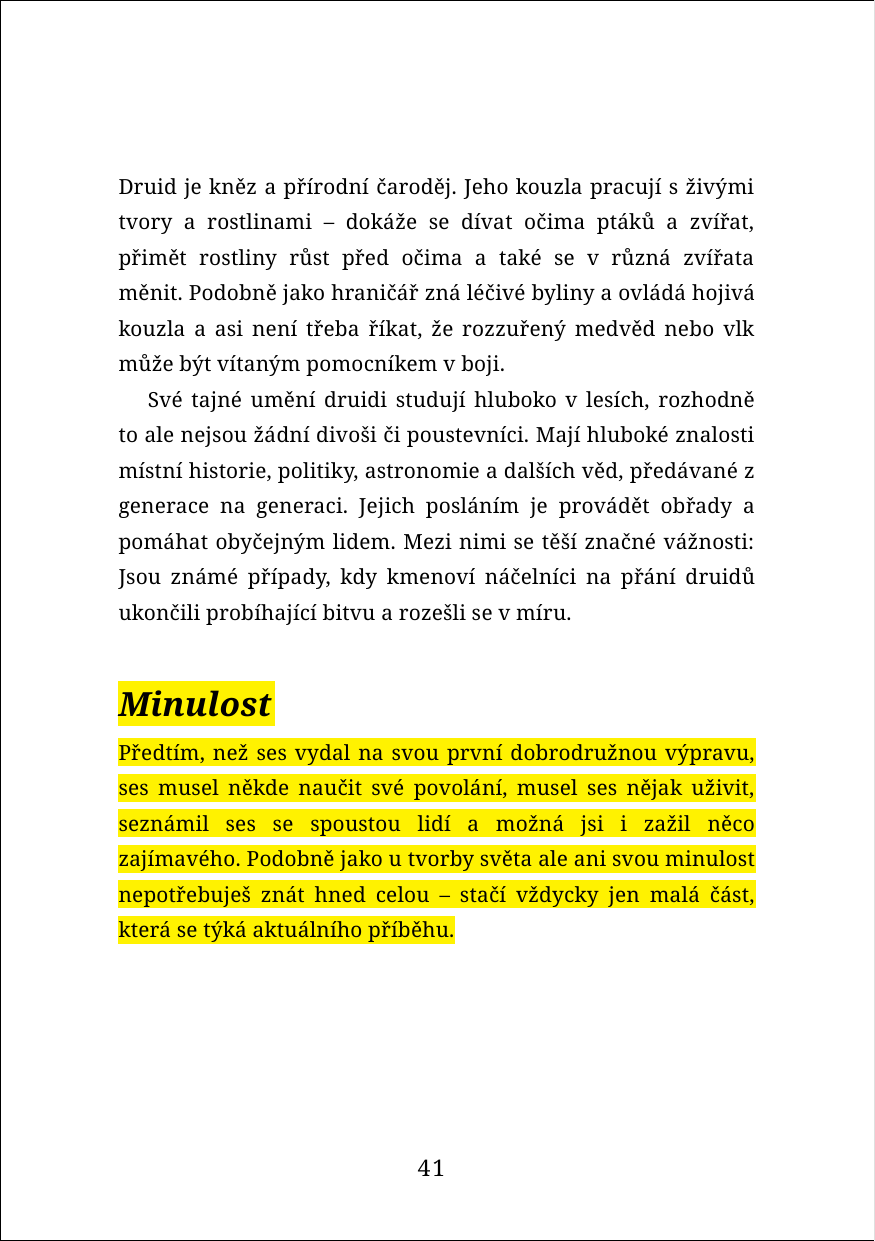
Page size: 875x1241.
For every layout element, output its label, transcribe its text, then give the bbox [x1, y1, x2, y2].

subtitle Minulost [118, 681, 756, 726]
text Druid je kněz a přírodní čaroděj. Jeho kouzla pracují s živými tvory a rostlinami – dokáže se dívat očima ptáků a zvířat, přimět rostliny růst před očima a také se v různá zvířata měnit. Podobně jako hraničář zná léčivé byliny a ovládá hojivá kouzla a asi není třeba říkat, že rozzuřený medvěd nebo vlk může být vítaným pomocníkem v boji. Své tajné umění druidi studují hluboko v lesích, rozhodně to ale nejsou žádní divoši či poustevníci. Mají hluboké znalosti místní historie, politiky, astronomie a dalších věd, předávané z generace na generaci. Jejich posláním je provádět obřady a pomáhat obyčejným lidem. Mezi nimi se těší značné vážnosti: Jsou známé případy, kdy kmenoví náčelníci na přání druidů ukončili probíhající bitvu a rozešli se v míru. [118, 172, 756, 626]
text Předtím, než ses vydal na svou první dobrodružnou výpravu, ses musel někde naučit své povolání, musel ses nějak uživit, seznámil ses se spoustou lidí a možná jsi i zažil něco zajímavého. Podobně jako u tvorby světa ale ani svou minulost nepotřebuješ znát hned celou – stačí vždycky jen malá část, která se týká aktuálního příběhu. [118, 738, 756, 944]
